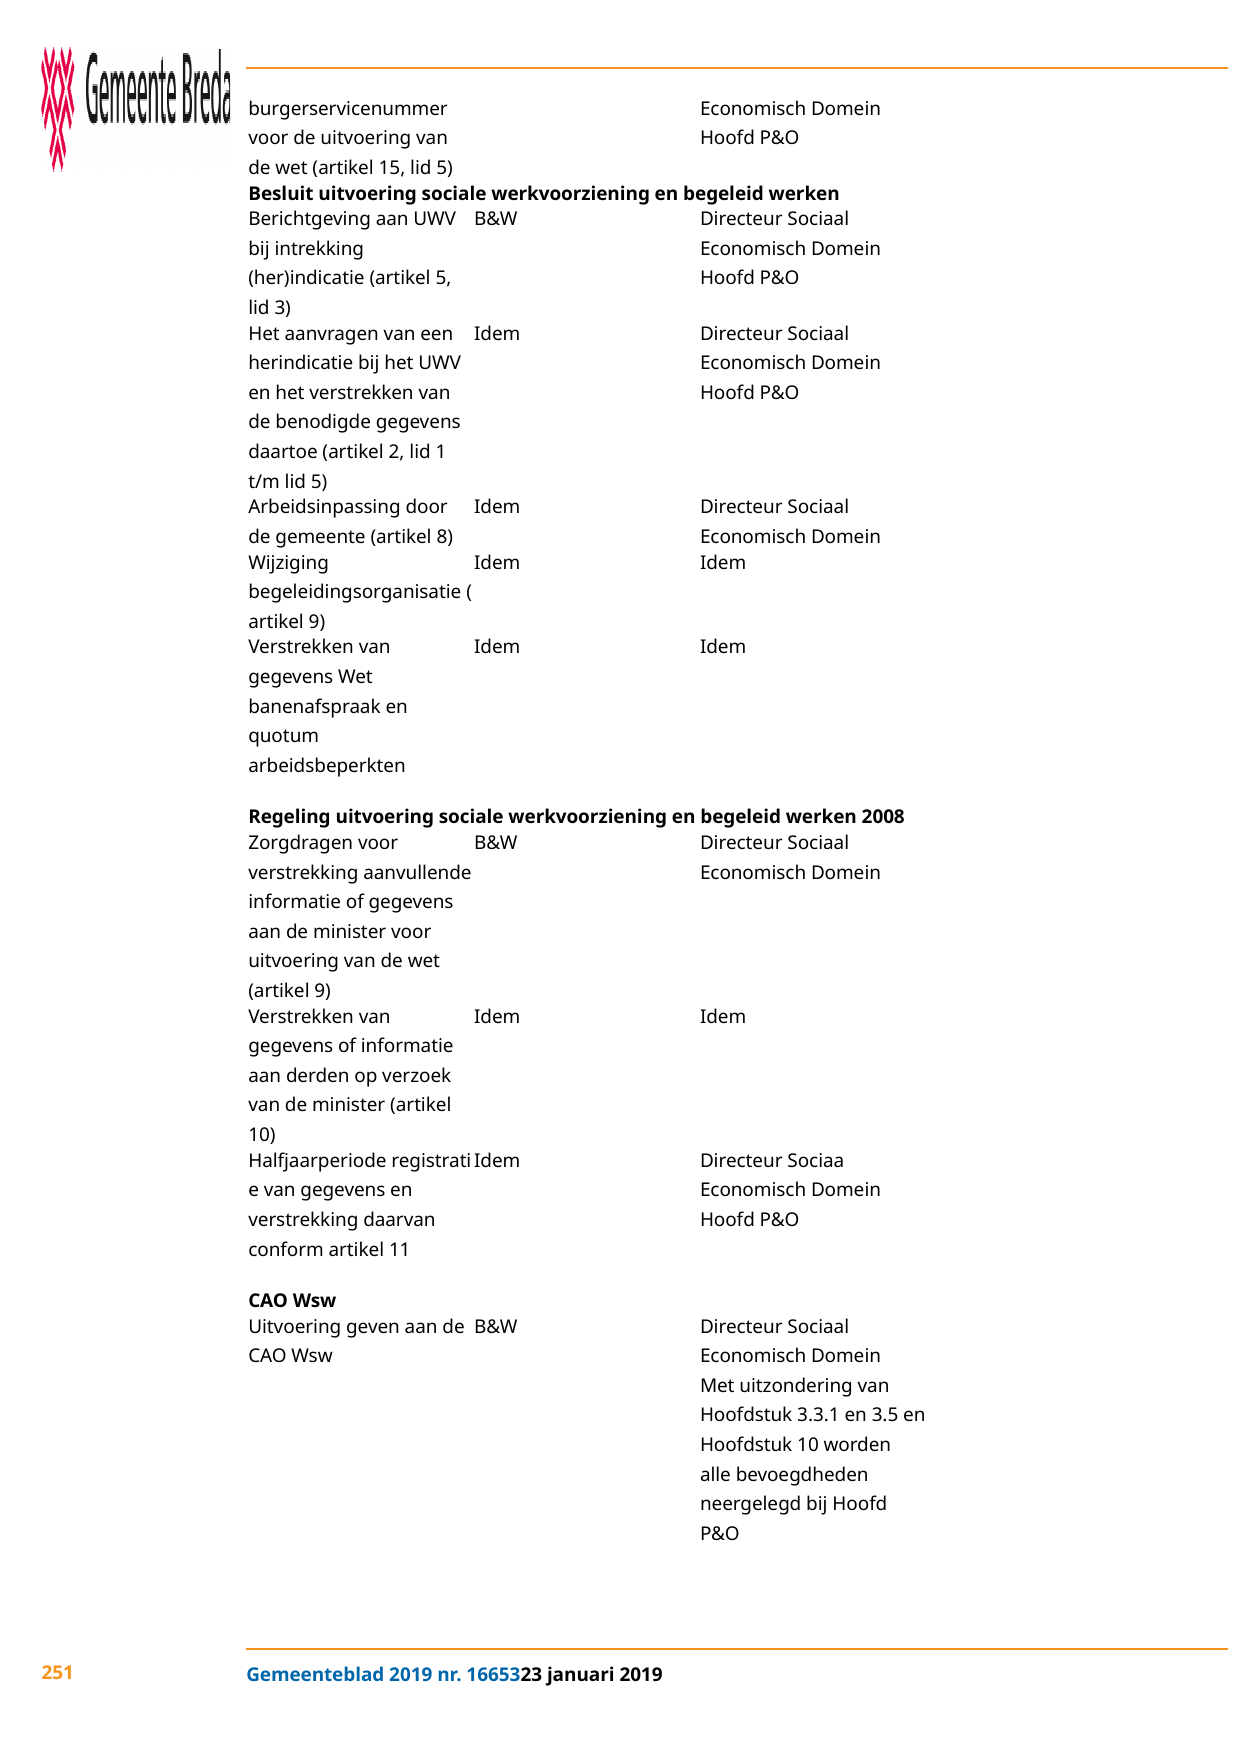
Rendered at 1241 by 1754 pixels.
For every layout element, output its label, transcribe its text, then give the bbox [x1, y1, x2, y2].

table_cell [926, 494, 1152, 549]
table_cell Directeur Sociaal Economisch Domein Met uitzondering van Hoofdstuk 3.3.1 en 3.5 en Hoofdstuk 10 worden alle bevoegdheden neergelegd bij Hoofd P&O [700, 1313, 926, 1546]
table_cell Verstrekken van gegevens Wet banenafspraak en quotum arbeidsbeperkten [248, 634, 474, 778]
table_cell [926, 634, 1152, 778]
table_cell Idem [474, 494, 700, 549]
table_cell Idem [700, 549, 926, 634]
table_cell [926, 1147, 1152, 1261]
table_cell Idem [700, 1003, 926, 1147]
picture [41, 47, 231, 172]
table_cell [248, 1261, 474, 1287]
table_cell Halfjaarperiode registratie van gegevens en verstrekking daarvan conform artikel 11 [248, 1147, 474, 1261]
table_cell [926, 829, 1152, 1003]
table_cell [700, 1261, 926, 1287]
table_cell Besluit uitvoering sociale werkvoorziening en begeleid werken [248, 180, 1152, 205]
table_cell CAO Wsw [248, 1287, 474, 1313]
table_cell B&W [474, 205, 700, 320]
table_cell Idem [474, 1003, 700, 1147]
table_cell [700, 778, 926, 803]
table_cell Directeur Sociaal Economisch Domein [700, 829, 926, 1003]
table_cell Arbeidsinpassing door de gemeente (artikel 8) [248, 494, 474, 549]
table_cell [474, 95, 700, 180]
table_cell [926, 1261, 1152, 1287]
table_cell Directeur Sociaal Economisch Domein Hoofd P&O [700, 205, 926, 320]
table_cell [474, 1261, 700, 1287]
table_cell Economisch Domein Hoofd P&O [700, 95, 926, 180]
table_cell [926, 205, 1152, 320]
table_cell B&W [474, 829, 700, 1003]
table_cell Directeur Sociaa Economisch Domein Hoofd P&O [700, 1147, 926, 1261]
table_cell Idem [474, 320, 700, 493]
table_cell [248, 778, 474, 803]
table_cell Wijziging begeleidingsorganisatie (artikel 9) [248, 549, 474, 634]
table_cell [926, 549, 1152, 634]
table_cell B&W [474, 1313, 700, 1546]
table_cell Idem [474, 1147, 700, 1261]
table_cell burgerservicenummer voor de uitvoering van de wet (artikel 15, lid 5) [248, 95, 474, 180]
table_cell Directeur Sociaal Economisch Domein Hoofd P&O [700, 320, 926, 493]
table_cell Verstrekken van gegevens of informatie aan derden op verzoek van de minister (artikel 10) [248, 1003, 474, 1147]
table_cell Idem [474, 634, 700, 778]
table_cell [926, 320, 1152, 493]
table_cell Idem [474, 549, 700, 634]
table_cell Regeling uitvoering sociale werkvoorziening en begeleid werken 2008 [248, 804, 1152, 829]
table_cell [926, 1003, 1152, 1147]
table_cell [474, 1287, 700, 1313]
table_cell Idem [700, 634, 926, 778]
table_cell [700, 1287, 926, 1313]
table_cell [926, 778, 1152, 803]
table_cell [926, 95, 1152, 180]
table_cell [926, 1313, 1152, 1546]
table_cell [926, 1287, 1152, 1313]
table_cell Uitvoering geven aan de CAO Wsw [248, 1313, 474, 1546]
table_cell Zorgdragen voor verstrekking aanvullende informatie of gegevens aan de minister voor uitvoering van de wet (artikel 9) [248, 829, 474, 1003]
table_cell Het aanvragen van een herindicatie bij het UWV en het verstrekken van de benodigde gegevens daartoe (artikel 2, lid 1 t/m lid 5) [248, 320, 474, 493]
table_cell Berichtgeving aan UWV bij intrekking (her)indicatie (artikel 5, lid 3) [248, 205, 474, 320]
table_cell Directeur Sociaal Economisch Domein [700, 494, 926, 549]
table_cell [474, 778, 700, 803]
